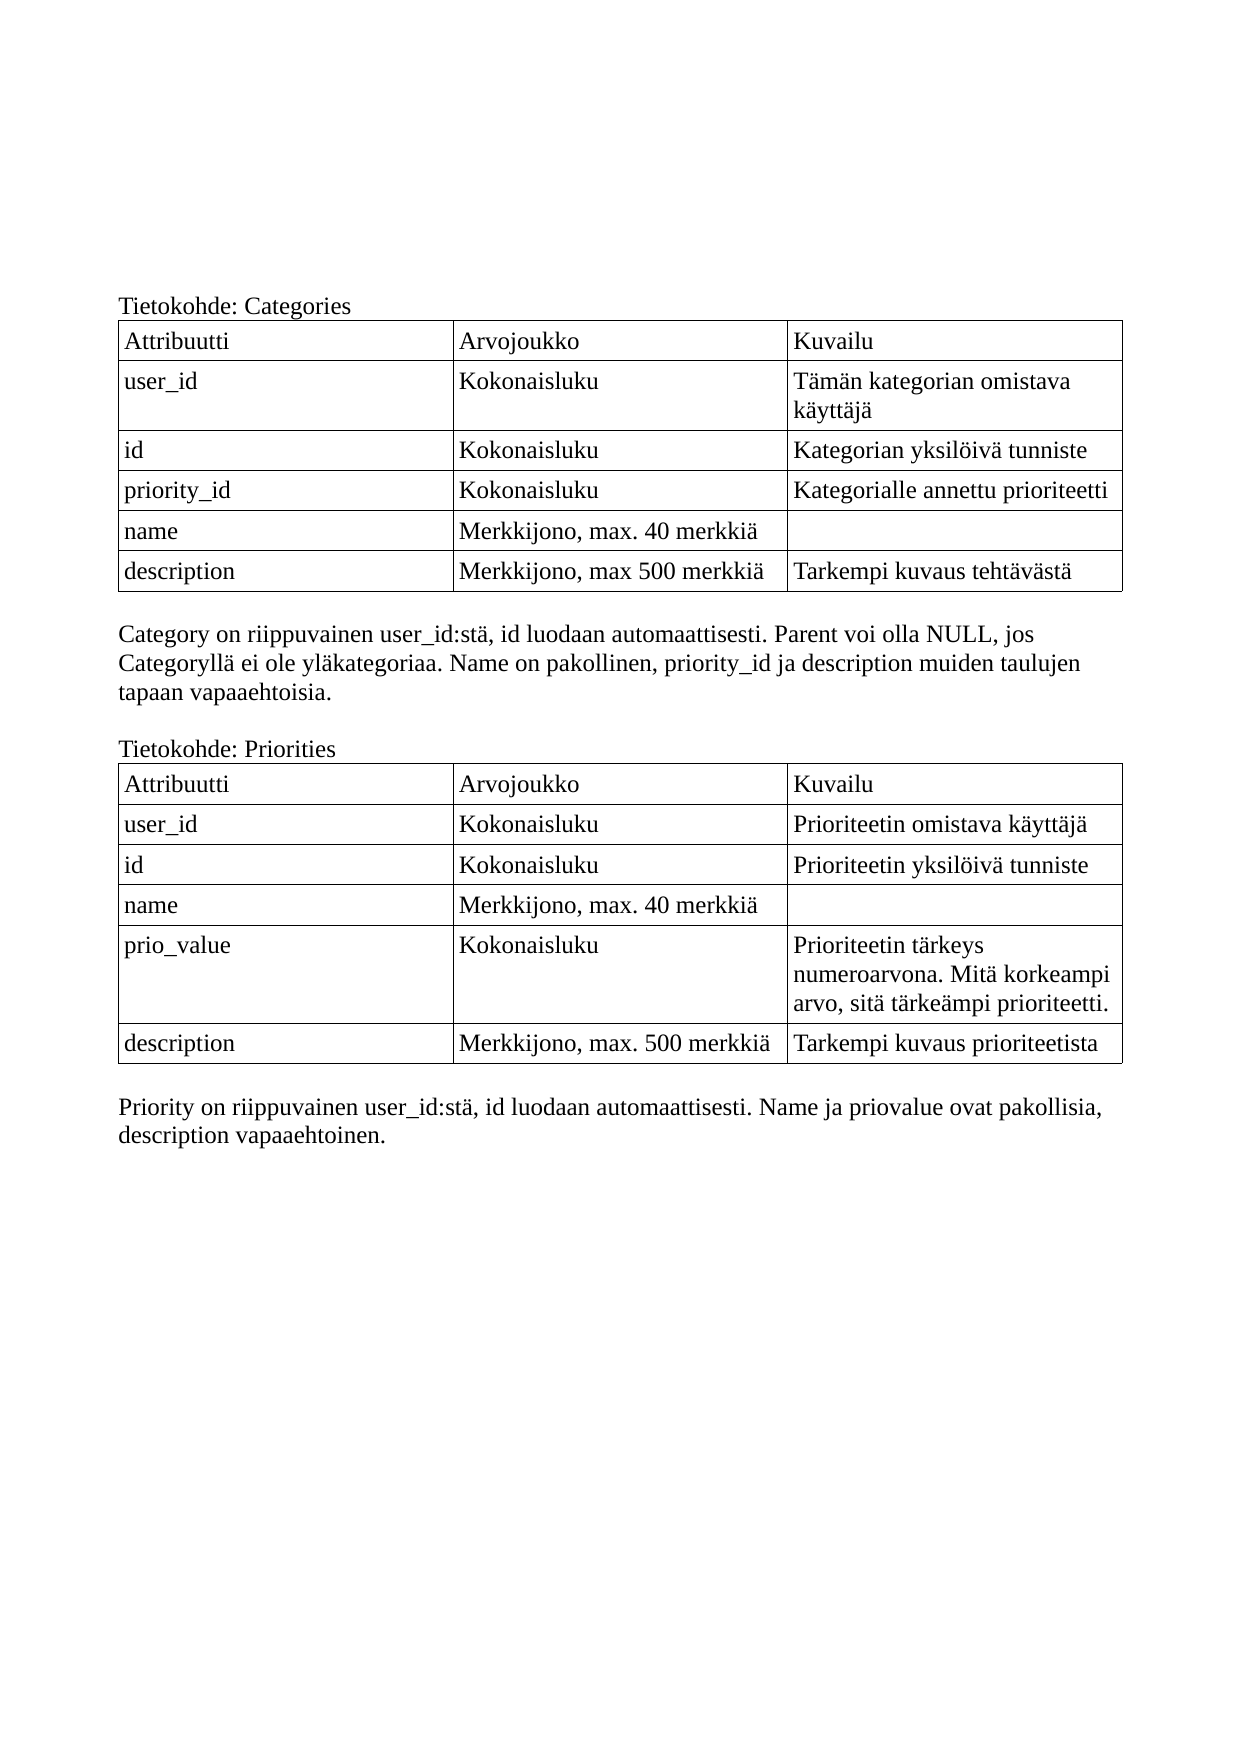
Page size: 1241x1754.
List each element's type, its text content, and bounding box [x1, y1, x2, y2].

table_cell Merkkijono, max. 40 merkkiä [454, 885, 787, 924]
table_cell user_id [119, 361, 453, 429]
text Tietokohde: Priorities [118, 734, 1122, 763]
table_header Arvojoukko [454, 764, 787, 804]
table_cell name [119, 885, 453, 924]
table_cell id [119, 431, 453, 470]
table_cell Prioriteetin tärkeys numeroarvona. Mitä korkeampi arvo, sitä tärkeämpi prioriteetti. [788, 926, 1122, 1022]
table_cell Kategorialle annettu prioriteetti [788, 471, 1122, 510]
table_cell priority_id [119, 471, 453, 510]
table_header Arvojoukko [454, 321, 787, 360]
table_cell Tämän kategorian omistava käyttäjä [788, 361, 1122, 429]
table_header Kuvailu [788, 764, 1122, 804]
table_cell Merkkijono, max. 40 merkkiä [454, 511, 787, 550]
table_cell name [119, 511, 453, 550]
table_header Kuvailu [788, 321, 1122, 360]
table_cell Prioriteetin yksilöivä tunniste [788, 845, 1122, 884]
table_cell prio_value [119, 926, 453, 1022]
table_cell id [119, 845, 453, 884]
table_cell Kokonaisluku [454, 431, 787, 470]
table_cell Kategorian yksilöivä tunniste [788, 431, 1122, 470]
text Tietokohde: Categories [118, 291, 1122, 320]
table_header Attribuutti [119, 764, 453, 804]
table_cell Kokonaisluku [454, 361, 787, 429]
table_cell Kokonaisluku [454, 845, 787, 884]
table_cell [788, 511, 1122, 550]
table_cell [788, 885, 1122, 924]
table_cell Kokonaisluku [454, 805, 787, 844]
table_cell Tarkempi kuvaus prioriteetista [788, 1024, 1122, 1063]
table_cell Kokonaisluku [454, 926, 787, 1022]
text Priority on riippuvainen user_id:stä, id luodaan automaattisesti. Name ja priovalue ovat pakollisia, description vapaaehtoinen. [118, 1092, 1122, 1149]
table_cell Prioriteetin omistava käyttäjä [788, 805, 1122, 844]
table_cell description [119, 551, 453, 591]
table_cell Merkkijono, max 500 merkkiä [454, 551, 787, 591]
table_header Attribuutti [119, 321, 453, 360]
table_cell Tarkempi kuvaus tehtävästä [788, 551, 1122, 591]
table_cell Kokonaisluku [454, 471, 787, 510]
table_cell user_id [119, 805, 453, 844]
text Category on riippuvainen user_id:stä, id luodaan automaattisesti. Parent voi olla NULL, jos Categoryllä ei ole yläkategoriaa. Name on pakollinen, priority_id ja description muiden taulujen tapaan vapaaehtoisia. [118, 619, 1122, 706]
table_cell description [119, 1024, 453, 1063]
table_cell Merkkijono, max. 500 merkkiä [454, 1024, 787, 1063]
